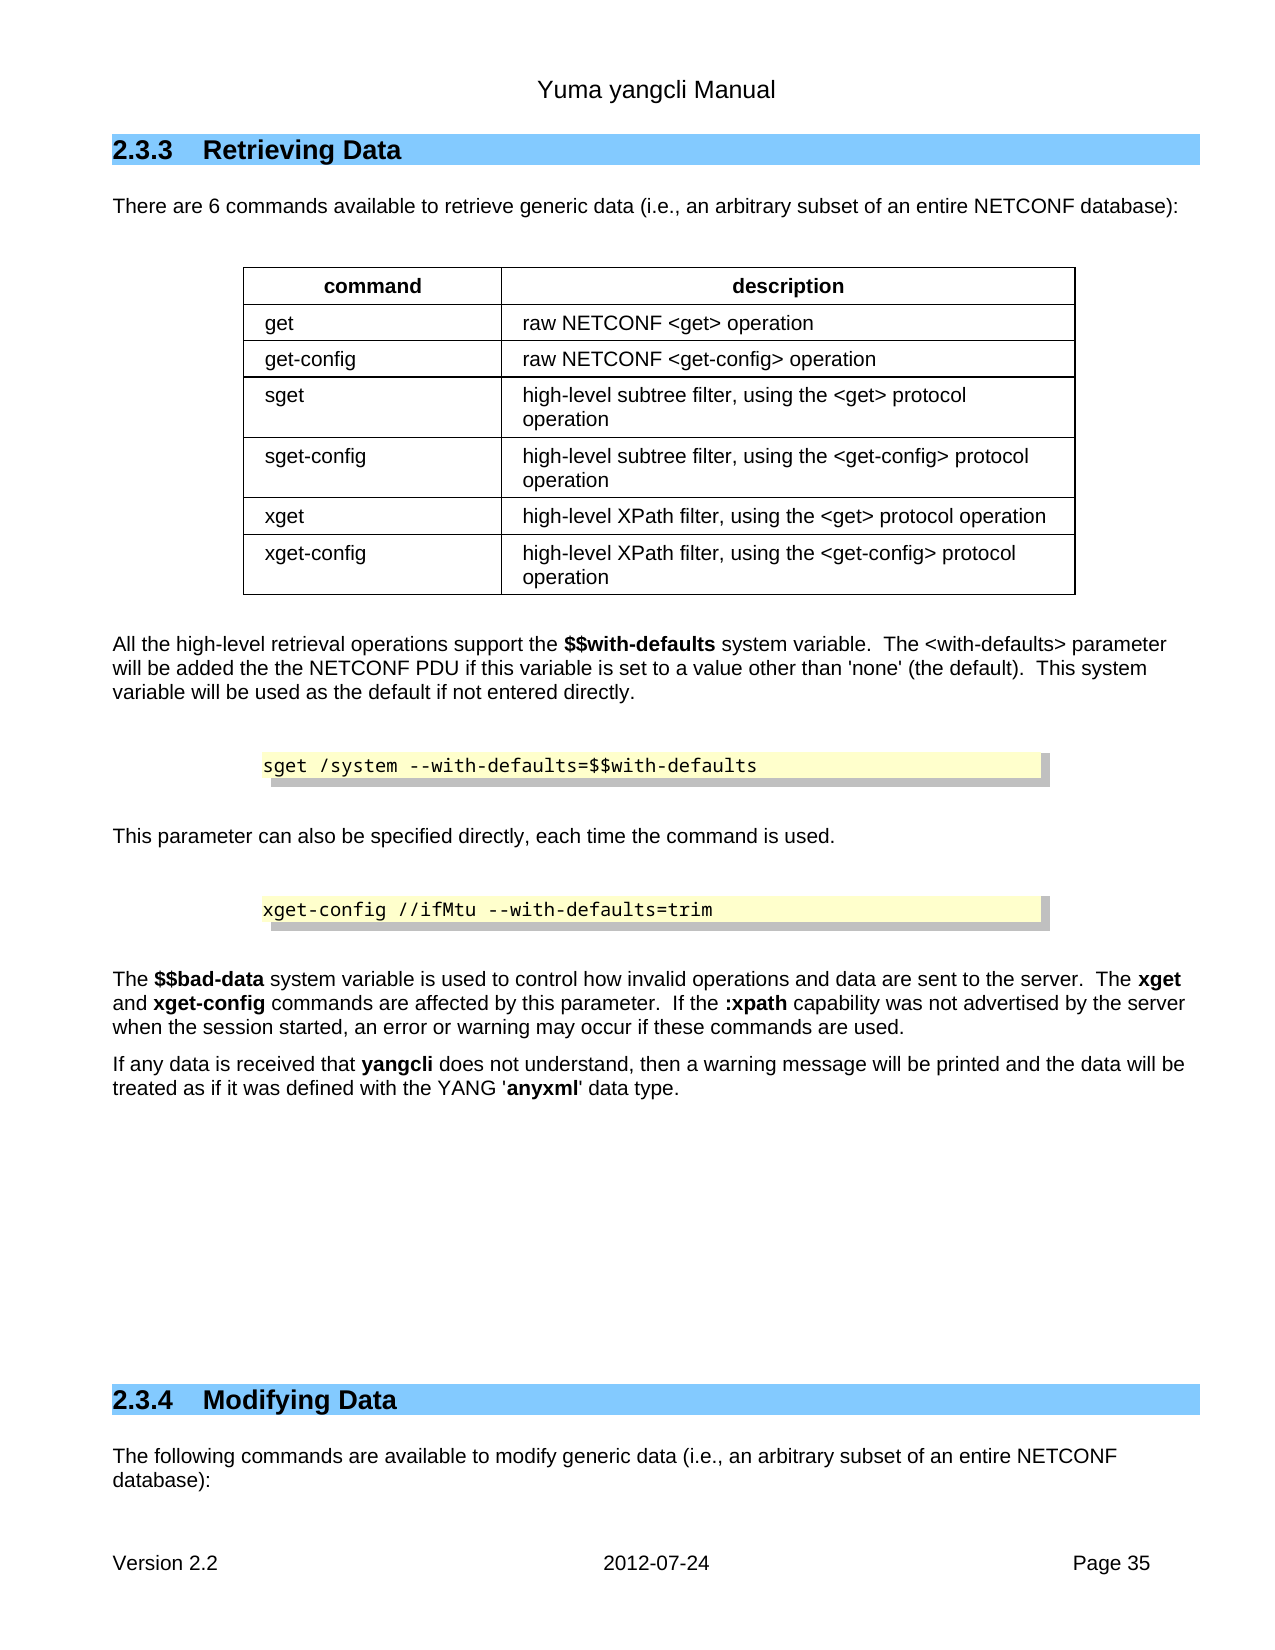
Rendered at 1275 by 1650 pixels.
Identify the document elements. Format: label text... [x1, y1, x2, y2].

table_cell xget [244, 498, 501, 534]
subtitle Retrieving Data [112, 134, 1200, 165]
text There are 6 commands available to retrieve generic data (i.e., an arbitrary subset of an entire NETCONF database): [112, 194, 1200, 218]
text If any data is received that yangcli does not understand, then a warning message will be printed and the data will be treated as if it was defined with the YANG 'anyxml' data type. [112, 1052, 1200, 1099]
text The following commands are available to modify generic data (i.e., an arbitrary subset of an entire NETCONF database): [112, 1444, 1200, 1492]
table_cell raw NETCONF <get> operation [502, 305, 1074, 340]
table_cell get [244, 305, 501, 340]
table_cell sget-config [244, 438, 501, 497]
table_cell raw NETCONF <get-config> operation [502, 341, 1074, 376]
table_cell get-config [244, 341, 501, 376]
subtitle Modifying Data [112, 1384, 1200, 1415]
text This parameter can also be specified directly, each time the command is used. [112, 823, 1200, 847]
table_header command [244, 268, 501, 303]
text The $$bad-data system variable is used to control how invalid operations and data are sent to the server. The xget and xget-config commands are affected by this parameter. If the :xpath capability was not advertised by the server when the session started, an error or warning may occur if these commands are used. [112, 967, 1200, 1039]
table_cell sget [244, 378, 501, 437]
table_cell high-level subtree filter, using the <get-config> protocol operation [502, 438, 1074, 497]
text All the high-level retrieval operations support the $$with-defaults system variable. The <with-defaults> parameter will be added the the NETCONF PDU if this variable is set to a value other than 'none' (the default). This system variable will be used as the default if not entered directly. [112, 632, 1200, 703]
table_header description [502, 268, 1074, 303]
text sget /system --with-defaults=$$with-defaults [262, 752, 1041, 778]
table_cell high-level subtree filter, using the <get> protocol operation [502, 378, 1074, 437]
text xget-config //ifMtu --with-defaults=trim [262, 896, 1041, 922]
table_cell high-level XPath filter, using the <get> protocol operation [502, 498, 1074, 534]
table_cell high-level XPath filter, using the <get-config> protocol operation [502, 535, 1074, 594]
table_cell xget-config [244, 535, 501, 594]
